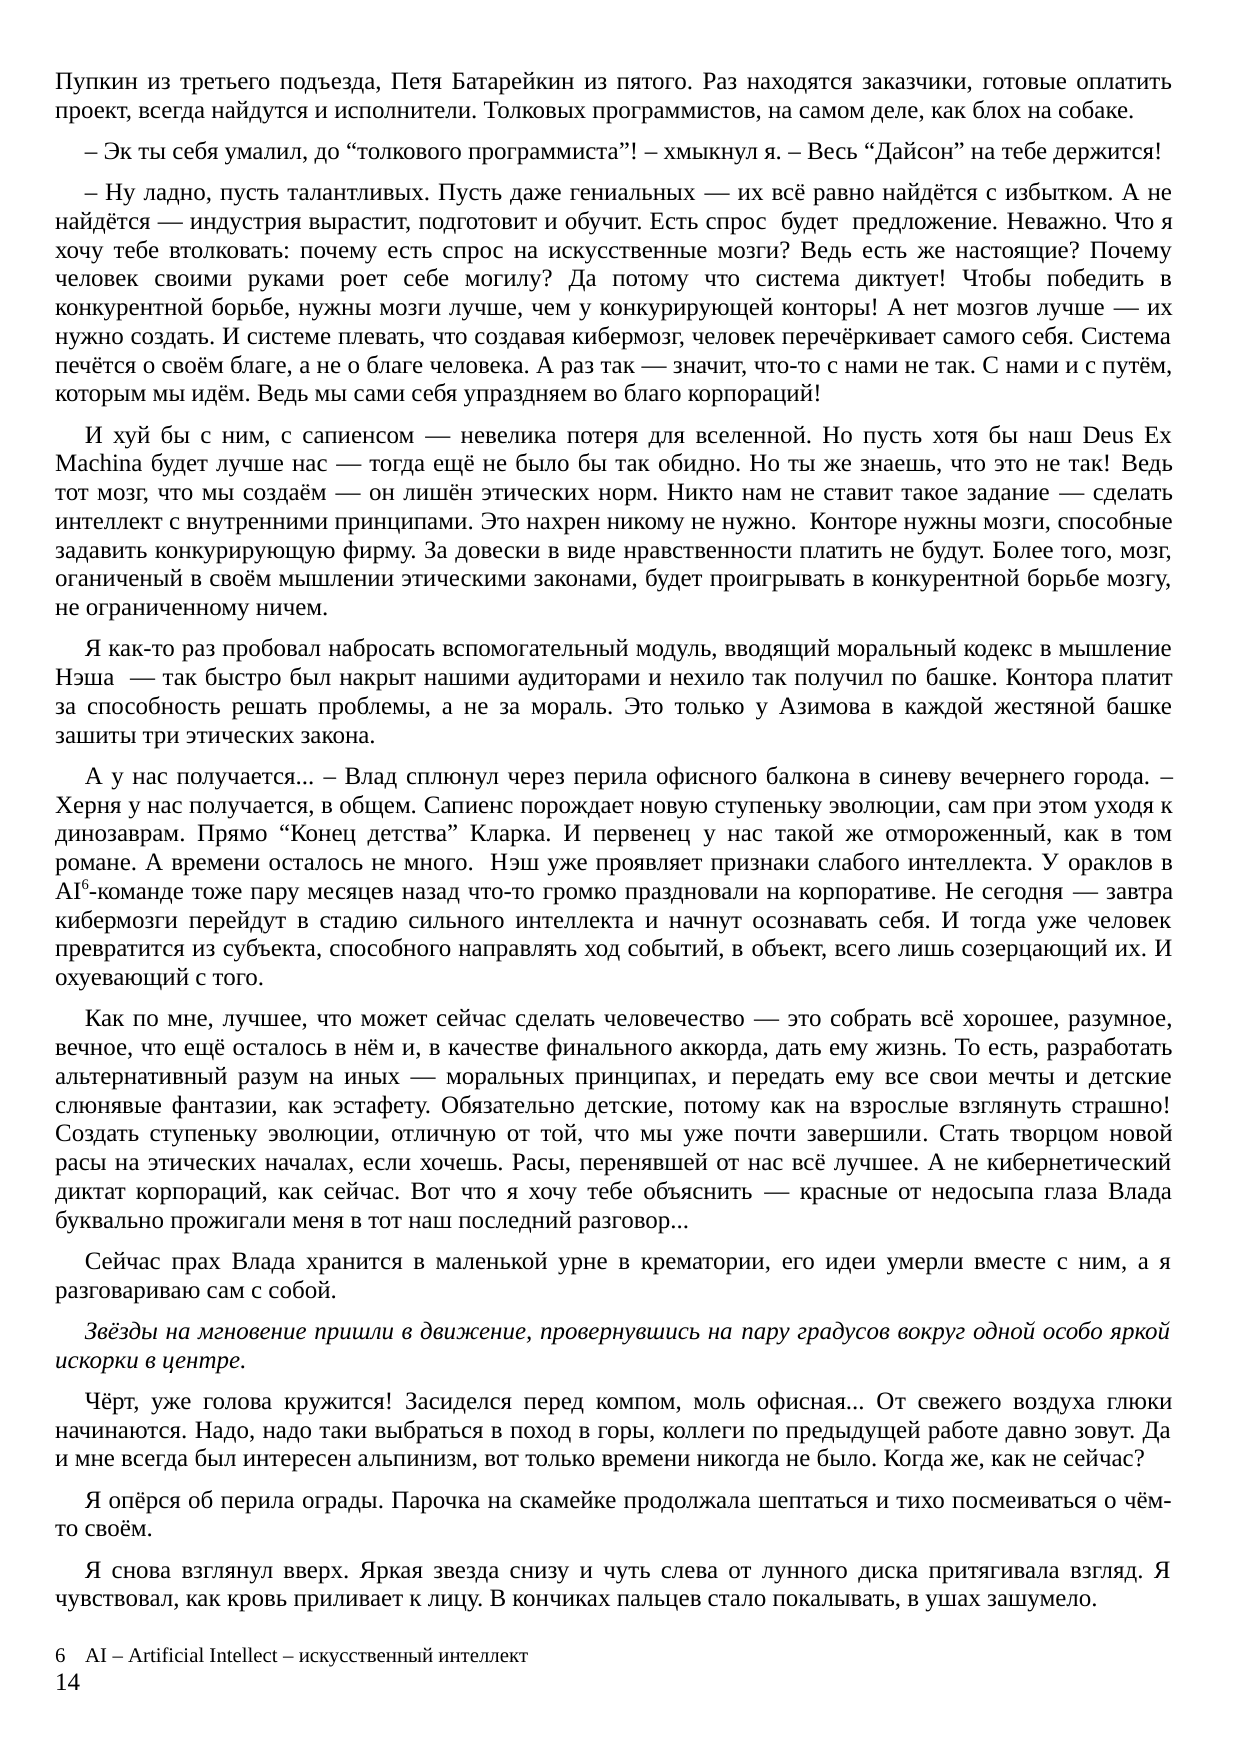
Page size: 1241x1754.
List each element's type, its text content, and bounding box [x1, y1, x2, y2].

text Чёрт, уже голова кружится! Засиделся перед компом, моль офисная... От свежего воздуха глюки начинаются. Надо, надо таки выбраться в поход в горы, коллеги по предыдущей работе давно зовут. Да и мне всегда был интересен альпинизм, вот только времени никогда не было. Когда же, как не сейчас? [55, 1386, 1173, 1472]
text А у нас получается... – Влад сплюнул через перила офисного балкона в синеву вечернего города. – Херня у нас получается, в общем. Сапиенс порождает новую ступеньку эволюции, сам при этом уходя к динозаврам. Прямо “Конец детства” Кларка. И первенец у нас такой же отмороженный, как в том романе. А времени осталось не много. Нэш уже проявляет признаки слабого интеллекта. У ораклов в AI-команде тоже пару месяцев назад что-то громко праздновали на корпоративе. Не сегодня — завтра кибермозги перейдут в стадию сильного интеллекта и начнут осознавать себя. И тогда уже человек превратится из субъекта, способного направлять ход событий, в объект, всего лишь созерцающий их. И охуевающий с того. [55, 761, 1173, 991]
text AI – Artificial Intellect – искусственный интеллект [55, 1642, 1173, 1667]
text – Ну ладно, пусть талантливых. Пусть даже гениальных — их всё равно найдётся с избытком. А не найдётся — индустрия вырастит, подготовит и обучит. Есть спрос будет предложение. Неважно. Что я хочу тебе втолковать: почему есть спрос на искусственные мозги? Ведь есть же настоящие? Почему человек своими руками роет себе могилу? Да потому что система диктует! Чтобы победить в конкурентной борьбе, нужны мозги лучше, чем у конкурирующей конторы! А нет мозгов лучше — их нужно создать. И системе плевать, что создавая кибермозг, человек перечёркивает самого себя. Система печётся о своём благе, а не о благе человека. А раз так — значит, что-то с нами не так. С нами и с путём, которым мы идём. Ведь мы сами себя упраздняем во благо корпораций! [55, 177, 1173, 407]
text Я снова взглянул вверх. Яркая звезда снизу и чуть слева от лунного диска притягивала взгляд. Я чувствовал, как кровь приливает к лицу. В кончиках пальцев стало покалывать, в ушах зашумело. [55, 1555, 1173, 1612]
text Сейчас прах Влада хранится в маленькой урне в крематории, его идеи умерли вместе с ним, а я разговариваю сам с собой. [55, 1246, 1173, 1303]
text Я опёрся об перила ограды. Парочка на скамейке продолжала шептаться и тихо посмеиваться о чём-то своём. [55, 1485, 1173, 1542]
text И хуй бы с ним, с сапиенсом — невелика потеря для вселенной. Но пусть хотя бы наш Deus Ex Machina будет лучше нас — тогда ещё не было бы так обидно. Но ты же знаешь, что это не так! Ведь тот мозг, что мы создаём — он лишён этических норм. Никто нам не ставит такое задание — сделать интеллект с внутренними принципами. Это нахрен никому не нужно. Конторе нужны мозги, способные задавить конкурирующую фирму. За довески в виде нравственности платить не будут. Более того, мозг, оганиченый в своём мышлении этическими законами, будет проигрывать в конкурентной борьбе мозгу, не ограниченному ничем. [55, 420, 1173, 621]
text – Эк ты себя умалил, до “толкового программиста”! – хмыкнул я. – Весь “Дайсон” на тебе держится! [55, 136, 1173, 165]
text Звёзды на мгновение пришли в движение, провернувшись на пару градусов вокруг одной особо яркой искорки в центре. [55, 1316, 1173, 1373]
text Как по мне, лучшее, что может сейчас сделать человечество — это собрать всё хорошее, разумное, вечное, что ещё осталось в нём и, в качестве финального аккорда, дать ему жизнь. То есть, разработать альтернативный разум на иных — моральных принципах, и передать ему все свои мечты и детские слюнявые фантазии, как эстафету. Обязательно детские, потому как на взрослые взглянуть страшно! Создать ступеньку эволюции, отличную от той, что мы уже почти завершили. Стать творцом новой расы на этических началах, если хочешь. Расы, перенявшей от нас всё лучшее. А не кибернетический диктат корпораций, как сейчас. Вот что я хочу тебе объяснить — красные от недосыпа глаза Влада буквально прожигали меня в тот наш последний разговор... [55, 1003, 1173, 1233]
text Я как-то раз пробовал набросать вспомогательный модуль, вводящий моральный кодекс в мышление Нэша — так быстро был накрыт нашими аудиторами и нехило так получил по башке. Контора платит за способность решать проблемы, а не за мораль. Это только у Азимова в каждой жестяной башке зашиты три этических закона. [55, 633, 1173, 748]
text Пупкин из третьего подъезда, Петя Батарейкин из пятого. Раз находятся заказчики, готовые оплатить проект, всегда найдутся и исполнители. Толковых программистов, на самом деле, как блох на собаке. [55, 66, 1173, 123]
